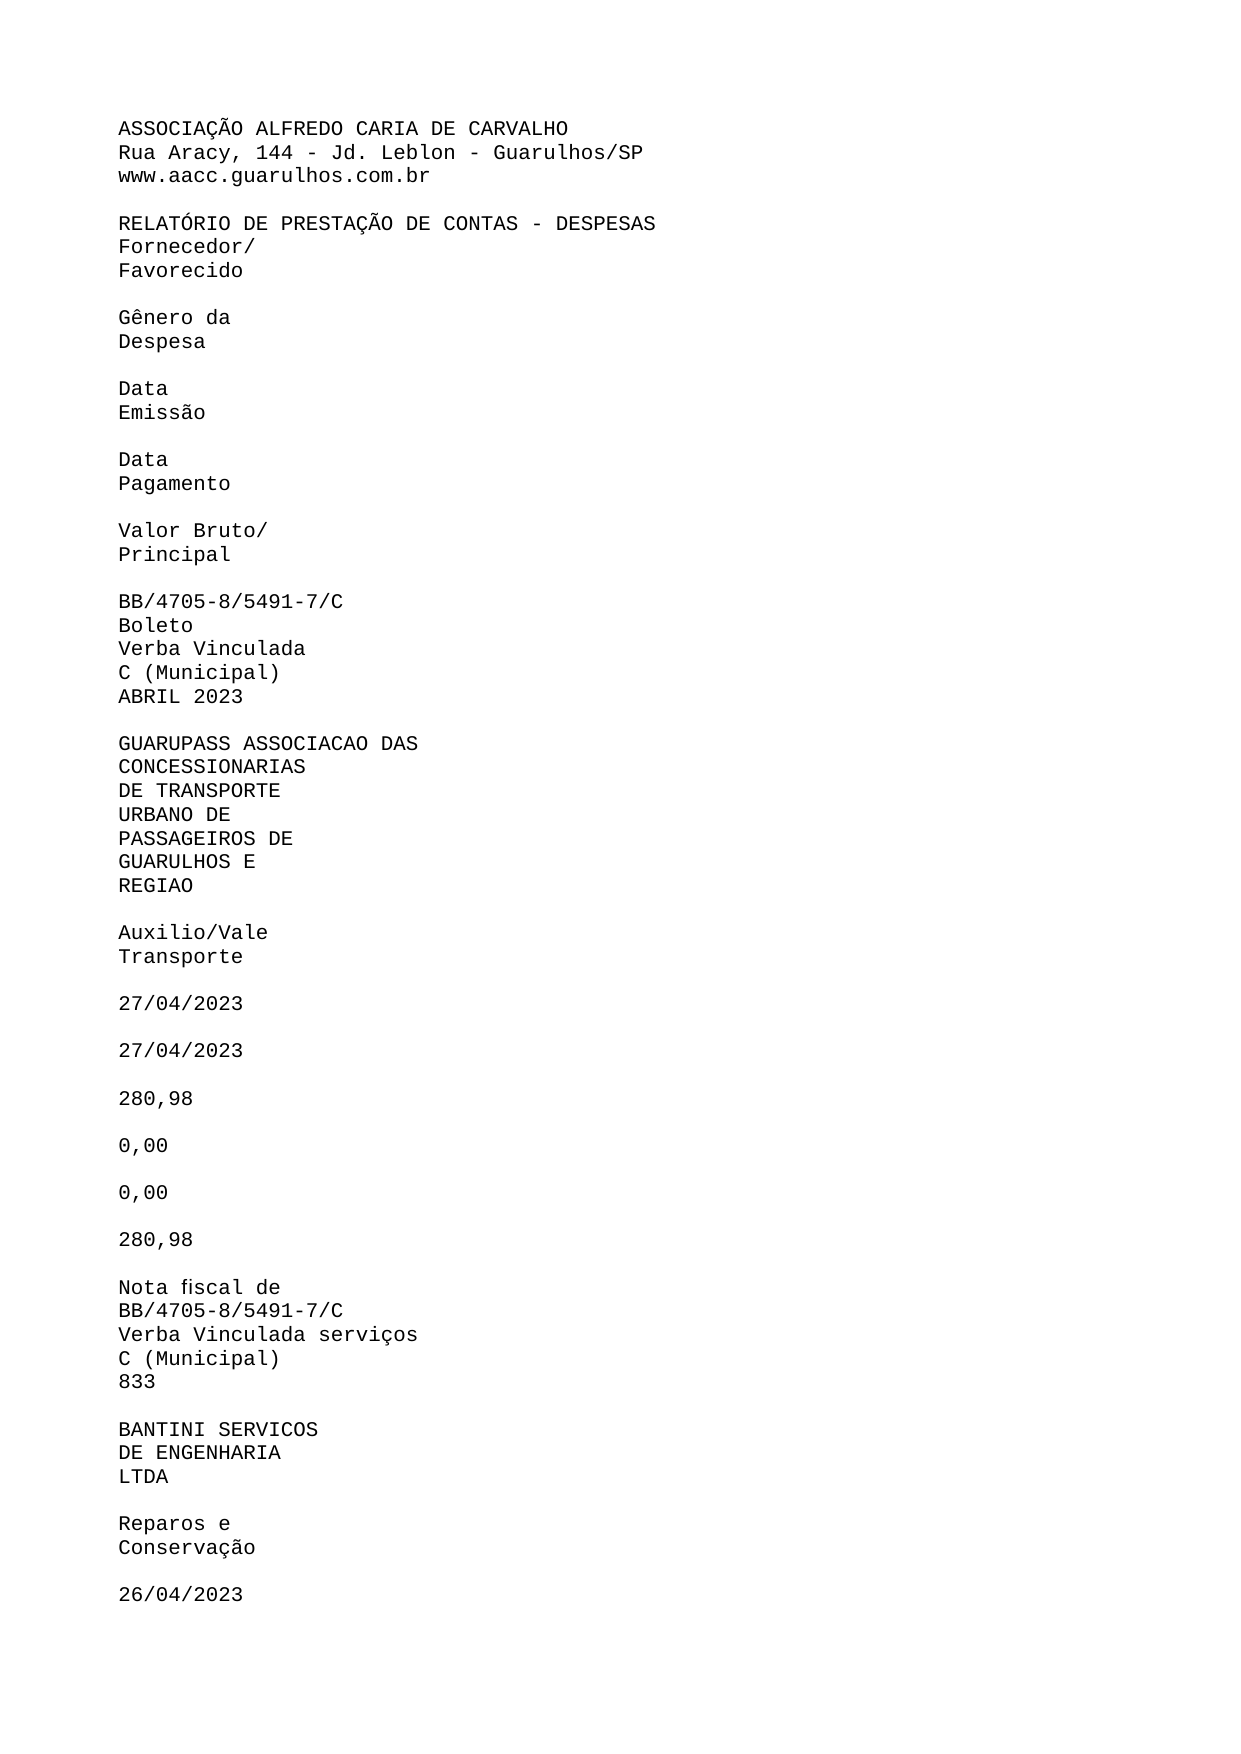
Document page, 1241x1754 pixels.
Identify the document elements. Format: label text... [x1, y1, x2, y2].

text GUARUPASS ASSOCIACAO DAS [118, 733, 1122, 757]
text Favorecido [118, 260, 1122, 284]
text Boleto [118, 615, 1122, 638]
text CONCESSIONARIAS [118, 757, 1122, 780]
text Fornecedor/ [118, 236, 1122, 260]
text RELATÓRIO DE PRESTAÇÃO DE CONTAS - DESPESAS [118, 213, 1122, 236]
text REGIAO [118, 875, 1122, 898]
text Auxilio/Vale [118, 922, 1122, 946]
text 26/04/2023 [118, 1584, 1122, 1608]
text DE ENGENHARIA [118, 1442, 1122, 1466]
text DE TRANSPORTE [118, 780, 1122, 804]
text Verba Vinculada [118, 638, 1122, 662]
text 0,00 [118, 1182, 1122, 1206]
text 280,98 [118, 1229, 1122, 1253]
text C (Municipal) [118, 662, 1122, 686]
text Transporte [118, 946, 1122, 969]
text Data [118, 449, 1122, 473]
text 833 [118, 1371, 1122, 1395]
text Pagamento [118, 473, 1122, 496]
text PASSAGEIROS DE [118, 827, 1122, 851]
text www.aacc.guarulhos.com.br [118, 165, 1122, 189]
text Gênero da [118, 307, 1122, 331]
text 0,00 [118, 1135, 1122, 1158]
text Emissão [118, 402, 1122, 426]
text GUARULHOS E [118, 851, 1122, 875]
text Nota ﬁscal de [118, 1277, 1122, 1300]
text ABRIL 2023 [118, 686, 1122, 709]
text Reparos e [118, 1513, 1122, 1537]
text Conservação [118, 1537, 1122, 1561]
text Verba Vinculada serviços [118, 1324, 1122, 1348]
text URBANO DE [118, 804, 1122, 827]
text Data [118, 378, 1122, 402]
text Principal [118, 544, 1122, 567]
text Despesa [118, 331, 1122, 354]
text BB/4705-8/5491-7/C [118, 1300, 1122, 1324]
text BB/4705-8/5491-7/C [118, 591, 1122, 615]
text Valor Bruto/ [118, 520, 1122, 544]
text 280,98 [118, 1088, 1122, 1111]
text LTDA [118, 1466, 1122, 1489]
text Rua Aracy, 144 - Jd. Leblon - Guarulhos/SP [118, 142, 1122, 165]
text ASSOCIAÇÃO ALFREDO CARIA DE CARVALHO [118, 118, 1122, 142]
text BANTINI SERVICOS [118, 1419, 1122, 1442]
text C (Municipal) [118, 1348, 1122, 1371]
text 27/04/2023 [118, 993, 1122, 1017]
text 27/04/2023 [118, 1040, 1122, 1064]
